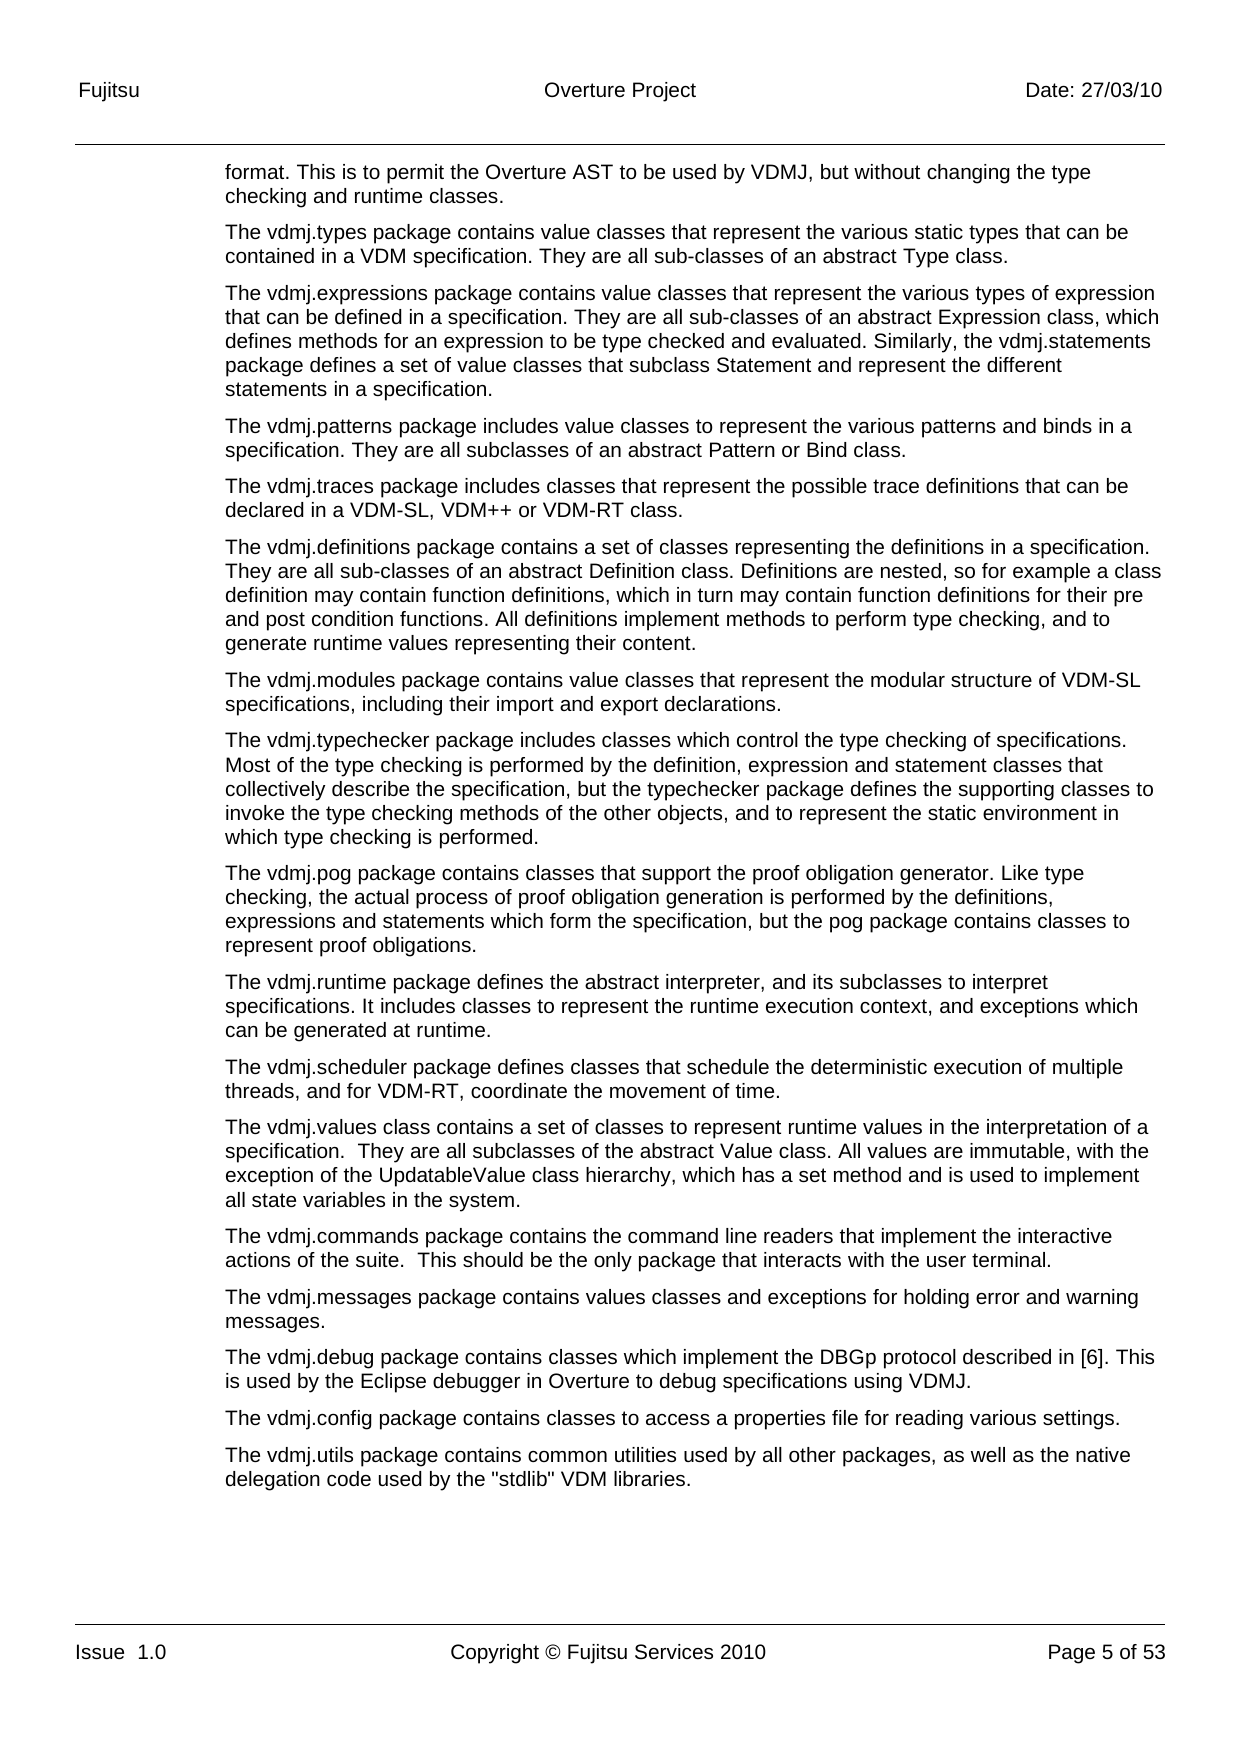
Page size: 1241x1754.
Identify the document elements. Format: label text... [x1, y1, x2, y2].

text The vdmj.messages package contains values classes and exceptions for holding error and warning messages. [225, 1285, 1165, 1333]
text The vdmj.values class contains a set of classes to represent runtime values in the interpretation of a specification. They are all subclasses of the abstract Value class. All values are immutable, with the exception of the UpdatableValue class hierarchy, which has a set method and is used to implement all state variables in the system. [225, 1115, 1165, 1212]
text The vdmj.patterns package includes value classes to represent the various patterns and binds in a specification. They are all subclasses of an abstract Pattern or Bind class. [225, 414, 1165, 462]
text The vdmj.types package contains value classes that represent the various static types that can be contained in a VDM specification. They are all sub-classes of an abstract Type class. [225, 220, 1165, 268]
text The vdmj.traces package includes classes that represent the possible trace definitions that can be declared in a VDM-SL, VDM++ or VDM-RT class. [225, 474, 1165, 522]
text The vdmj.scheduler package defines classes that schedule the deterministic execution of multiple threads, and for VDM-RT, coordinate the movement of time. [225, 1055, 1165, 1103]
text The vdmj.utils package contains common utilities used by all other packages, as well as the native delegation code used by the "stdlib" VDM libraries. [225, 1442, 1165, 1491]
text The vdmj.modules package contains value classes that represent the modular structure of VDM-SL specifications, including their import and export declarations. [225, 668, 1165, 716]
text format. This is to permit the Overture AST to be used by VDMJ, but without changing the type checking and runtime classes. [225, 160, 1165, 208]
text The vdmj.typechecker package includes classes which control the type checking of specifications. Most of the type checking is performed by the definition, expression and statement classes that collectively describe the specification, but the typechecker package defines the supporting classes to invoke the type checking methods of the other objects, and to represent the static environment in which type checking is performed. [225, 728, 1165, 849]
text The vdmj.pog package contains classes that support the proof obligation generator. Like type checking, the actual process of proof obligation generation is performed by the definitions, expressions and statements which form the specification, but the pog package contains classes to represent proof obligations. [225, 861, 1165, 957]
text The vdmj.expressions package contains value classes that represent the various types of expression that can be defined in a specification. They are all sub-classes of an abstract Expression class, which defines methods for an expression to be type checked and evaluated. Similarly, the vdmj.statements package defines a set of value classes that subclass Statement and represent the different statements in a specification. [225, 281, 1165, 401]
text The vdmj.definitions package contains a set of classes representing the definitions in a specification. They are all sub-classes of an abstract Definition class. Definitions are nested, so for example a class definition may contain function definitions, which in turn may contain function definitions for their pre and post condition functions. All definitions implement methods to perform type checking, and to generate runtime values representing their content. [225, 535, 1165, 655]
text The vdmj.commands package contains the command line readers that implement the interactive actions of the suite. This should be the only package that interacts with the user terminal. [225, 1224, 1165, 1272]
text The vdmj.config package contains classes to access a properties file for reading various settings. [225, 1406, 1165, 1430]
text The vdmj.runtime package defines the abstract interpreter, and its subclasses to interpret specifications. It includes classes to represent the runtime execution context, and exceptions which can be generated at runtime. [225, 970, 1165, 1042]
text The vdmj.debug package contains classes which implement the DBGp protocol described in [6]. This is used by the Eclipse debugger in Overture to debug specifications using VDMJ. [225, 1345, 1165, 1393]
